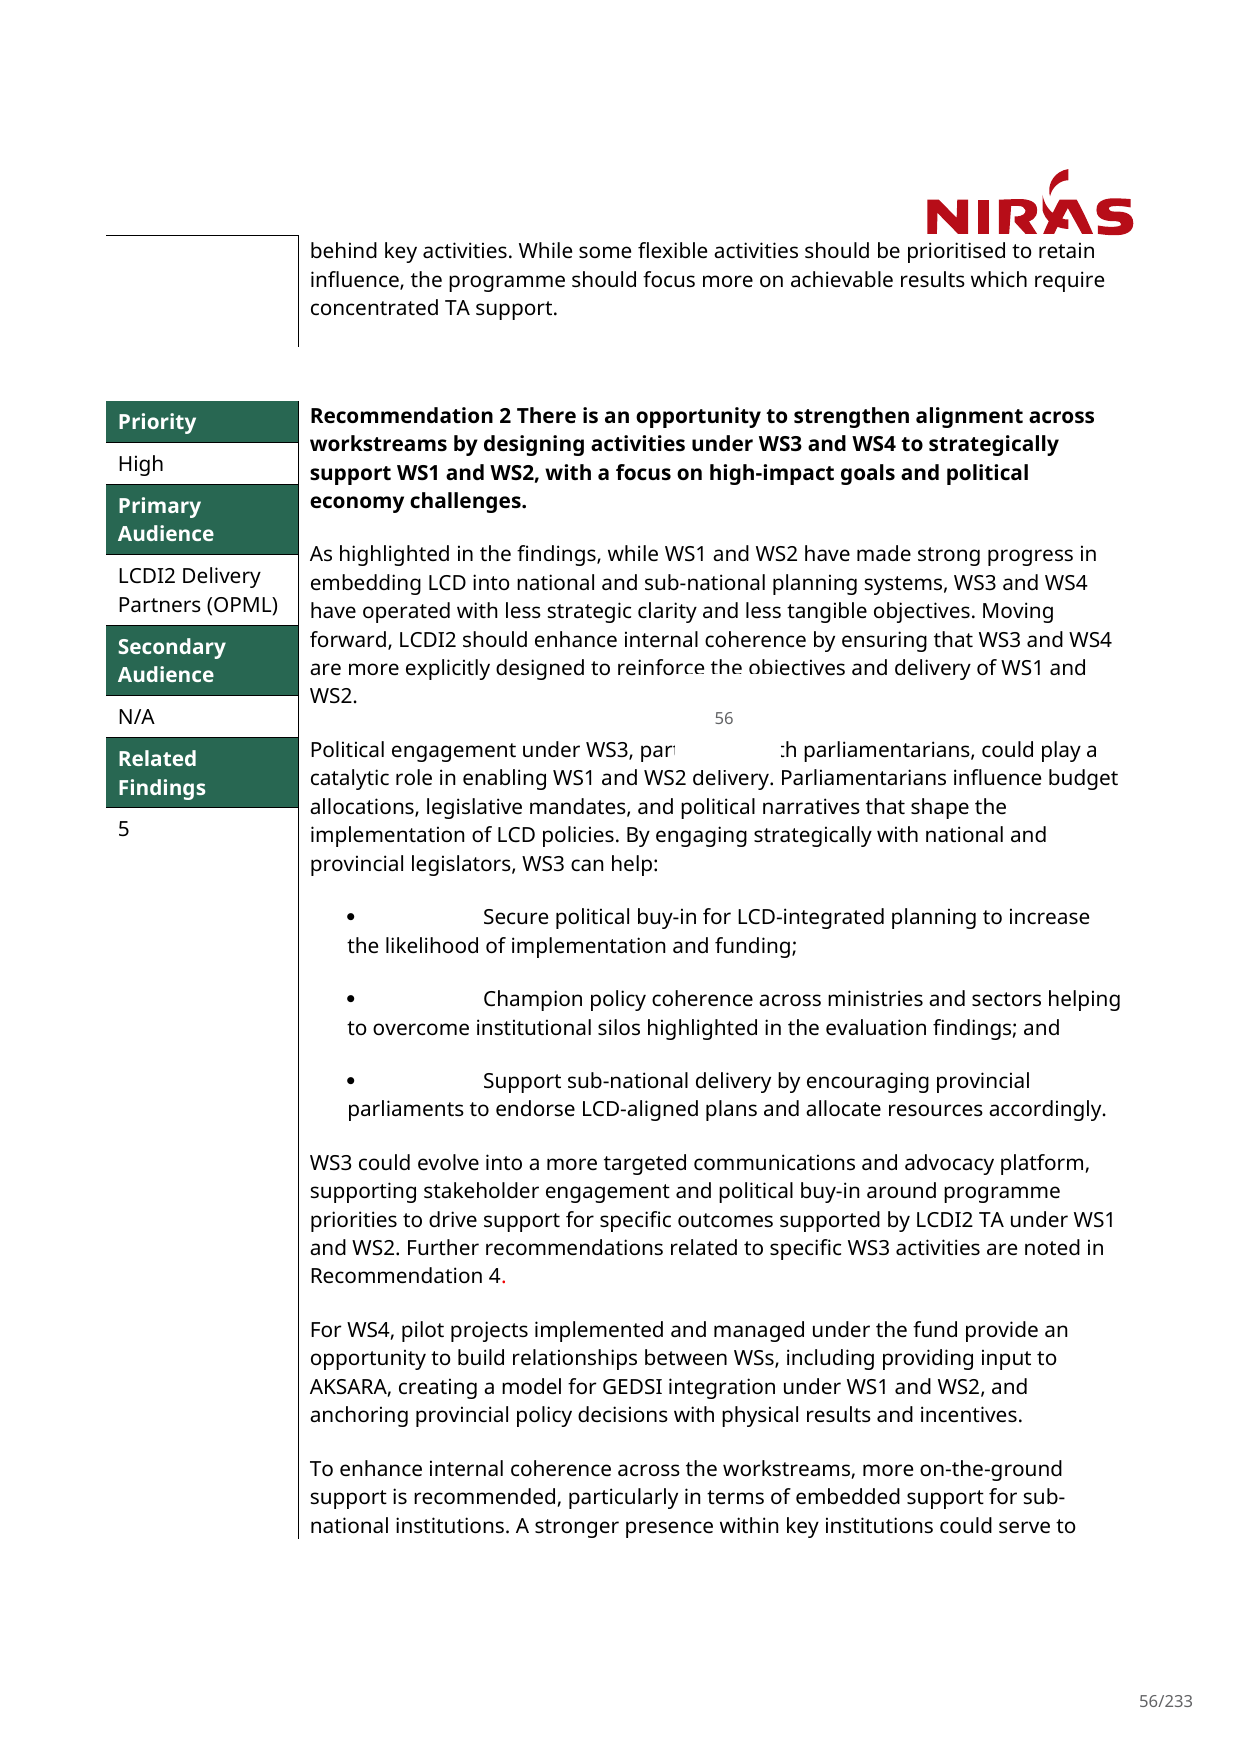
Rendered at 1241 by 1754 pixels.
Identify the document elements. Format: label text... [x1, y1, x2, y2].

table_header Recommendation 2 There is an opportunity to strengthen alignment across workstreams by designing activities under WS3 and WS4 to strategically support WS1 and WS2, with a focus on high-impact goals and political economy challenges. As highlighted in the findings, while WS1 and WS2 have made strong progress in embedding LCD into national and sub-national planning systems, WS3 and WS4 have operated with less strategic clarity and less tangible objectives. Moving forward, LCDI2 should enhance internal coherence by ensuring that WS3 and WS4 are more explicitly designed to reinforce the objectives and delivery of WS1 and WS2. Political engagement under WS3, particularly with parliamentarians, could play a catalytic role in enabling WS1 and WS2 delivery. Parliamentarians influence budget allocations, legislative mandates, and political narratives that shape the implementation of LCD policies. By engaging strategically with national and provincial legislators, WS3 can help: Secure political buy-in for LCD-integrated planning to increase the likelihood of implementation and funding; Champion policy coherence across ministries and sectors helping to overcome institutional silos highlighted in the evaluation findings; and Support sub-national delivery by encouraging provincial parliaments to endorse LCD-aligned plans and allocate resources accordingly. WS3 could evolve into a more targeted communications and advocacy platform, supporting stakeholder engagement and political buy-in around programme priorities to drive support for specific outcomes supported by LCDI2 TA under WS1 and WS2. Further recommendations related to specific WS3 activities are noted in Recommendation 4. For WS4, pilot projects implemented and managed under the fund provide an opportunity to build relationships between WSs, including providing input to AKSARA, creating a model for GEDSI integration under WS1 and WS2, and anchoring provincial policy decisions with physical results and incentives. To enhance internal coherence across the workstreams, more on-the-ground support is recommended, particularly in terms of embedded support for sub-national institutions. A stronger presence within key institutions could serve to [299, 401, 1134, 1539]
table_cell Related Findings [106, 738, 298, 807]
table_cell [106, 236, 298, 347]
table_header behind key activities. While some flexible activities should be prioritised to retain influence, the programme should focus more on achievable results which require concentrated TA support. [299, 235, 1134, 347]
table_cell N/A [106, 696, 298, 737]
table_cell Secondary Audience [106, 626, 298, 695]
table_cell LCDI2 Delivery Partners (OPML) [106, 555, 298, 624]
table_cell 5 [106, 808, 298, 1539]
table_cell High [106, 443, 298, 484]
table_header Priority [106, 401, 298, 442]
table_cell Primary Audience [106, 485, 298, 554]
